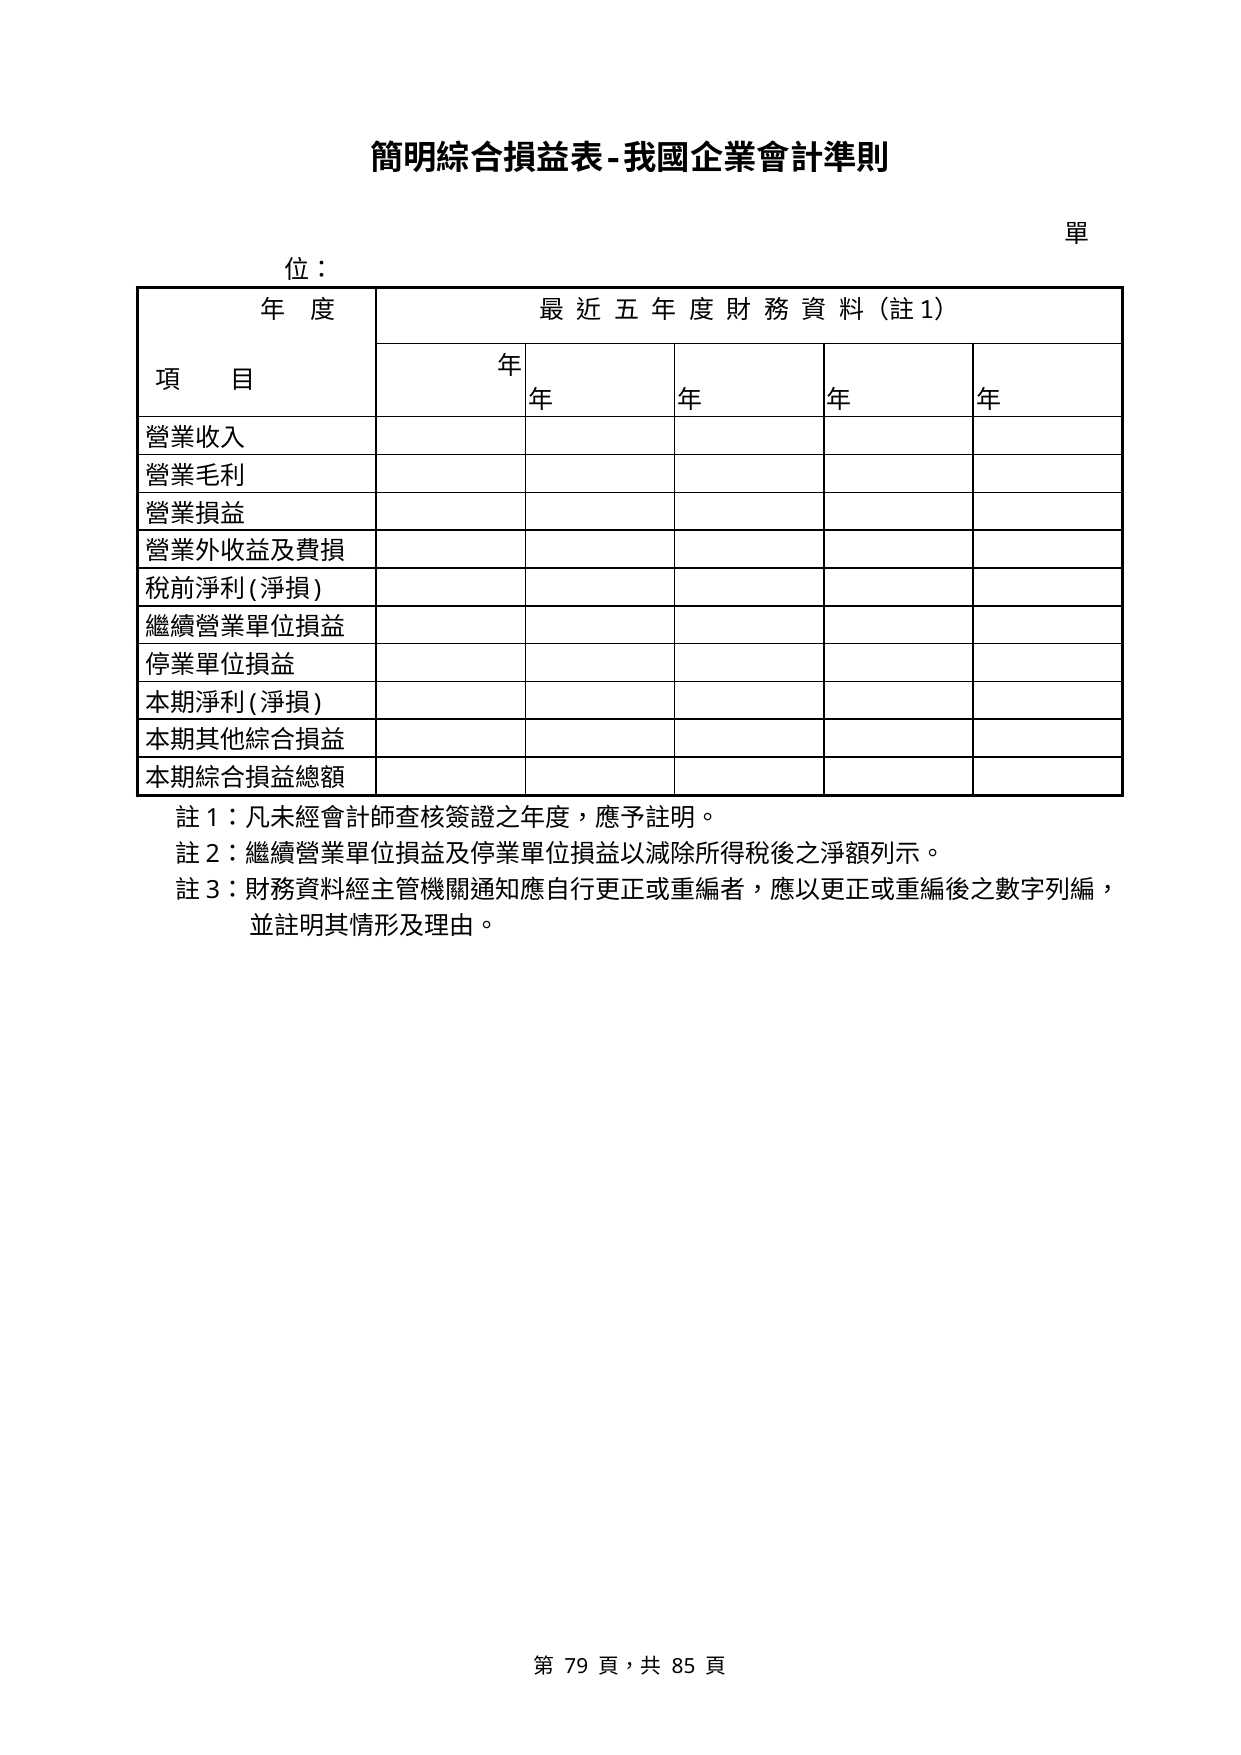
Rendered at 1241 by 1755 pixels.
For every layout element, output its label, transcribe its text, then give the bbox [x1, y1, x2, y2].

table_cell [526, 720, 674, 756]
table_cell [974, 455, 1121, 491]
table_header 最 近 五 年 度 財 務 資 料（註1） [377, 289, 1121, 342]
table_cell [526, 758, 674, 794]
table_cell 年 [675, 344, 823, 416]
table_cell 年 [377, 344, 525, 416]
text 註1：凡未經會計師查核簽證之年度，應予註明。 [175, 797, 1128, 833]
table_cell [675, 644, 823, 681]
table_cell [974, 644, 1121, 681]
table_cell [974, 493, 1121, 529]
table_cell [825, 531, 972, 567]
table_cell [825, 644, 972, 681]
table_cell [675, 758, 823, 794]
table_cell [974, 682, 1121, 718]
table_cell 營業毛利 [139, 455, 375, 491]
table_cell [526, 607, 674, 643]
table_cell [377, 720, 525, 756]
table_cell 營業外收益及費損 [139, 531, 375, 567]
table_cell [377, 493, 525, 529]
table_cell [377, 455, 525, 491]
table_cell [974, 720, 1121, 756]
table_cell [974, 417, 1121, 454]
table_cell [377, 758, 525, 794]
table_cell 營業損益 [139, 493, 375, 529]
table_cell [526, 531, 674, 567]
table_cell [526, 417, 674, 454]
text 註3：財務資料經主管機關通知應自行更正或重編者，應以更正或重編後之數字列編，並註明其情形及理由。 [176, 869, 1128, 942]
table_cell [377, 417, 525, 454]
table_cell 營業收入 [139, 417, 375, 454]
table_cell 本期其他綜合損益 [139, 720, 375, 756]
table_cell [526, 493, 674, 529]
table_cell [377, 682, 525, 718]
table_cell [377, 607, 525, 643]
table_cell [825, 417, 972, 454]
table_cell [825, 569, 972, 605]
table_cell [974, 607, 1121, 643]
table_cell 年 [526, 344, 674, 416]
table_cell [526, 569, 674, 605]
table_cell [377, 644, 525, 681]
table_cell [675, 720, 823, 756]
table_cell [675, 569, 823, 605]
table_cell [675, 417, 823, 454]
table_cell [675, 531, 823, 567]
table_cell [377, 531, 525, 567]
table_cell [675, 493, 823, 529]
table_cell [825, 758, 972, 794]
table_cell [974, 531, 1121, 567]
table_cell [825, 455, 972, 491]
table_cell [526, 644, 674, 681]
table_cell 本期淨利(淨損) [139, 682, 375, 718]
table_cell [675, 682, 823, 718]
table_cell 年 [825, 344, 972, 416]
table_cell [526, 455, 674, 491]
table_cell 停業單位損益 [139, 644, 375, 681]
table_cell [825, 493, 972, 529]
table_cell [675, 455, 823, 491]
text 單位： [284, 214, 1094, 286]
table_cell [526, 682, 674, 718]
text 註2：繼續營業單位損益及停業單位損益以減除所得稅後之淨額列示。 [175, 833, 1128, 869]
table_cell 稅前淨利(淨損) [139, 569, 375, 605]
table_cell 本期綜合損益總額 [139, 758, 375, 794]
table_cell [377, 569, 525, 605]
table_cell [825, 720, 972, 756]
table_cell [974, 569, 1121, 605]
table_cell [675, 607, 823, 643]
table_cell [825, 607, 972, 643]
text 簡明綜合損益表-我國企業會計準則 [131, 131, 1128, 179]
table_cell [825, 682, 972, 718]
table_cell 繼續營業單位損益 [139, 607, 375, 643]
table_header 年 度 項 目 [139, 289, 375, 416]
table_cell [974, 758, 1121, 794]
table_cell 年 [974, 344, 1121, 416]
